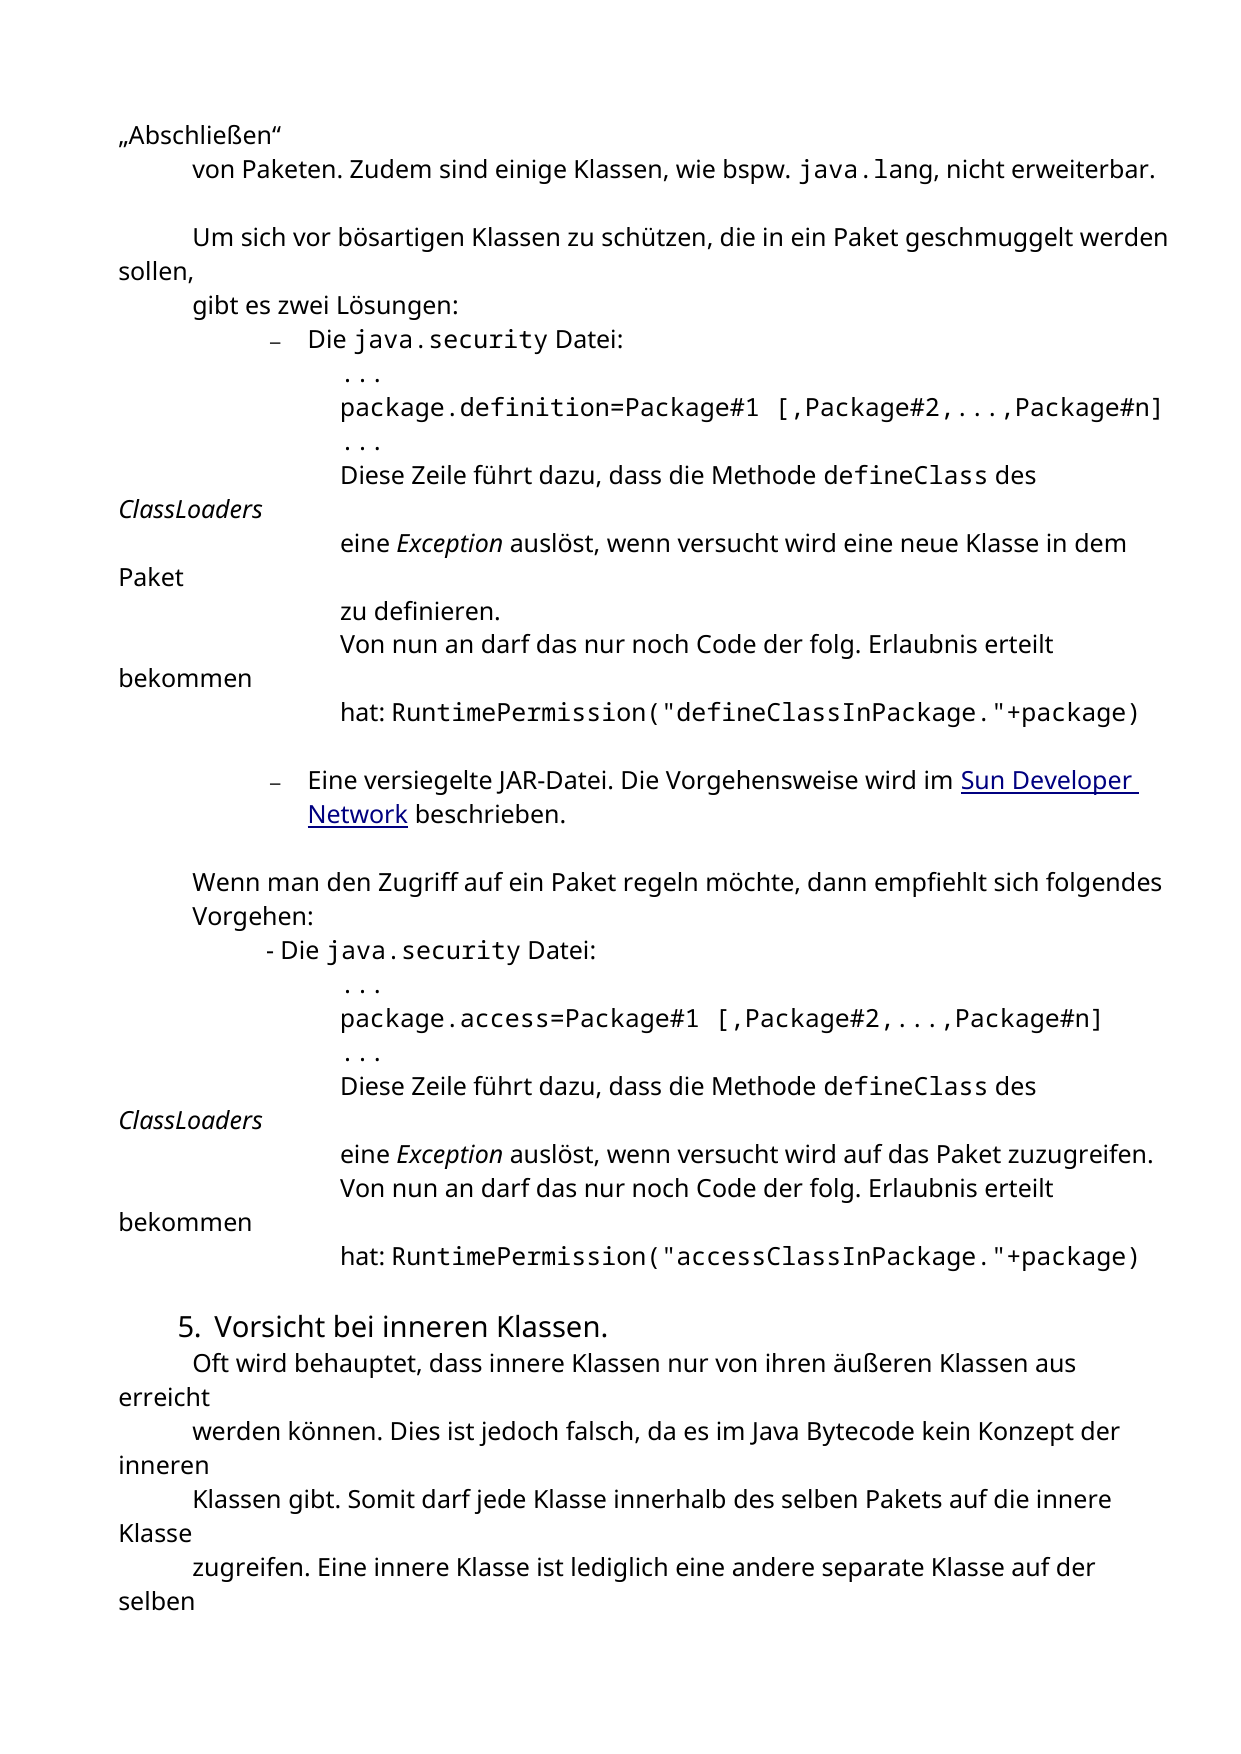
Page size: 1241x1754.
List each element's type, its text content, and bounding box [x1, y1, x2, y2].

text package.definition=Package#1 [,Package#2,...,Package#n] [118, 390, 1173, 424]
text Um sich vor bösartigen Klassen zu schützen, die in ein Paket geschmuggelt werden sollen, [118, 220, 1173, 288]
text Vorgehen: [118, 899, 1173, 933]
text von Paketen. Zudem sind einige Klassen, wie bspw. java.lang, nicht erweiterbar. [118, 152, 1173, 186]
text Diese Zeile führt dazu, dass die Methode defineClass des ClassLoaders [118, 1069, 1173, 1137]
text Wenn man den Zugriff auf ein Paket regeln möchte, dann empfiehlt sich folgendes [118, 865, 1173, 899]
list Vorsicht bei inneren Klassen. [177, 1307, 1173, 1346]
text ... [118, 1035, 1173, 1069]
text ... [118, 967, 1173, 1001]
text eine Exception auslöst, wenn versucht wird auf das Paket zuzugreifen. [118, 1137, 1173, 1171]
text zugreifen. Eine innere Klasse ist lediglich eine andere separate Klasse auf der selben [118, 1550, 1173, 1618]
text Oft wird behauptet, dass innere Klassen nur von ihren äußeren Klassen aus erreicht [118, 1346, 1173, 1414]
text Von nun an darf das nur noch Code der folg. Erlaubnis erteilt bekommen [118, 1171, 1173, 1239]
text zu definieren. [118, 593, 1173, 627]
text eine Exception auslöst, wenn versucht wird eine neue Klasse in dem Paket [118, 526, 1173, 593]
text - Die java.security Datei: [118, 933, 1173, 967]
text werden können. Dies ist jedoch falsch, da es im Java Bytecode kein Konzept der inneren [118, 1414, 1173, 1482]
text Klassen gibt. Somit darf jede Klasse innerhalb des selben Pakets auf die innere Klasse [118, 1482, 1173, 1550]
text ... [118, 424, 1173, 458]
text „Abschließen“ [118, 118, 1173, 152]
text hat: RuntimePermission("defineClassInPackage."+package) [118, 695, 1173, 729]
list Die java.security Datei: [270, 322, 1173, 356]
text ... [118, 356, 1173, 390]
list Eine versiegelte JAR-Datei. Die Vorgehensweise wird im Sun Developer Network beschrieben. [270, 763, 1173, 831]
text gibt es zwei Lösungen: [118, 288, 1173, 322]
text Diese Zeile führt dazu, dass die Methode defineClass des ClassLoaders [118, 458, 1173, 526]
text package.access=Package#1 [,Package#2,...,Package#n] [118, 1001, 1173, 1035]
text hat: RuntimePermission("accessClassInPackage."+package) [118, 1239, 1173, 1273]
text Von nun an darf das nur noch Code der folg. Erlaubnis erteilt bekommen [118, 627, 1173, 695]
